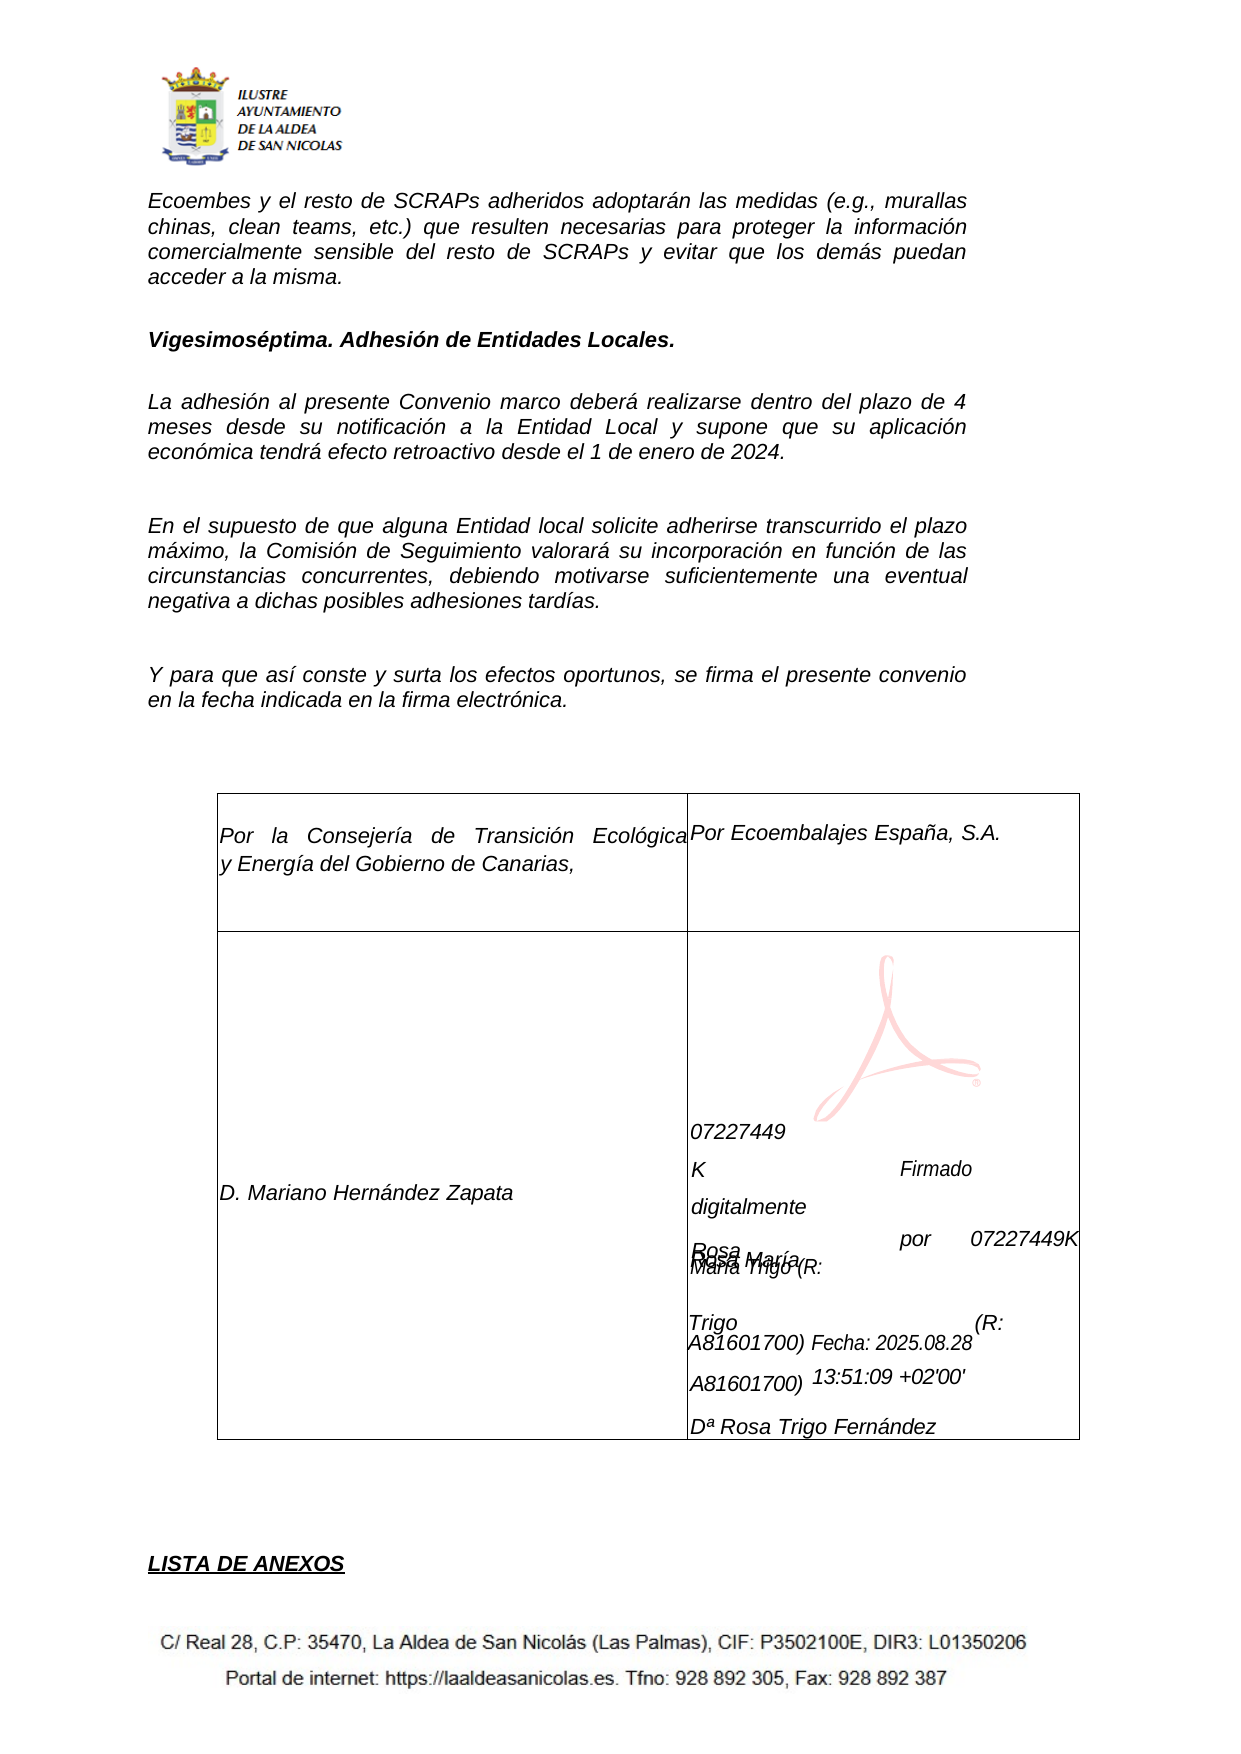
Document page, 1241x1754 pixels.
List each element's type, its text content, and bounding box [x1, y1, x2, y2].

table_header Por Ecoembalajes España, S.A. [688, 794, 1079, 931]
text LISTA DE ANEXOS [148, 1550, 965, 1576]
text Y para que así conste y surta los efectos oportunos, se firma el presente convenio en la fecha indicada en la firma electrónica. [148, 661, 968, 712]
subtitle Vigesimoséptima. Adhesión de Entidades Locales. [148, 327, 966, 352]
table_cell 07227449K Firmado digitalmente Rosa María por 07227449K Rosa María Trigo (R: Trigo (R: A81601700) Fecha: 2025.08.28 A81601700) 13:51:09 +02'00' Dª Rosa Trigo Fernández [688, 932, 1079, 1439]
table_header Por la Consejería de Transición Ecológica y Energía del Gobierno de Canarias, [218, 794, 687, 931]
table_cell D. Mariano Hernández Zapata [218, 932, 687, 1439]
text En el supuesto de que alguna Entidad local solicite adherirse transcurrido el plazo máximo, la Comisión de Seguimiento valorará su incorporación en función de las circunstancias concurrentes, debiendo motivarse suficientemente una eventual negativa a dichas posibles adhesiones tardías. [148, 512, 968, 613]
picture [148, 1626, 1034, 1694]
picture [148, 59, 358, 173]
text La adhesión al presente Convenio marco deberá realizarse dentro del plazo de 4 meses desde su notificación a la Entidad Local y supone que su aplicación económica tendrá efecto retroactivo desde el 1 de enero de 2024. [148, 389, 968, 464]
text Ecoembes y el resto de SCRAPs adheridos adoptarán las medidas (e.g., murallas chinas, clean teams, etc.) que resulten necesarias para proteger la información comercialmente sensible del resto de SCRAPs y evitar que los demás puedan acceder a la misma. [148, 188, 968, 289]
